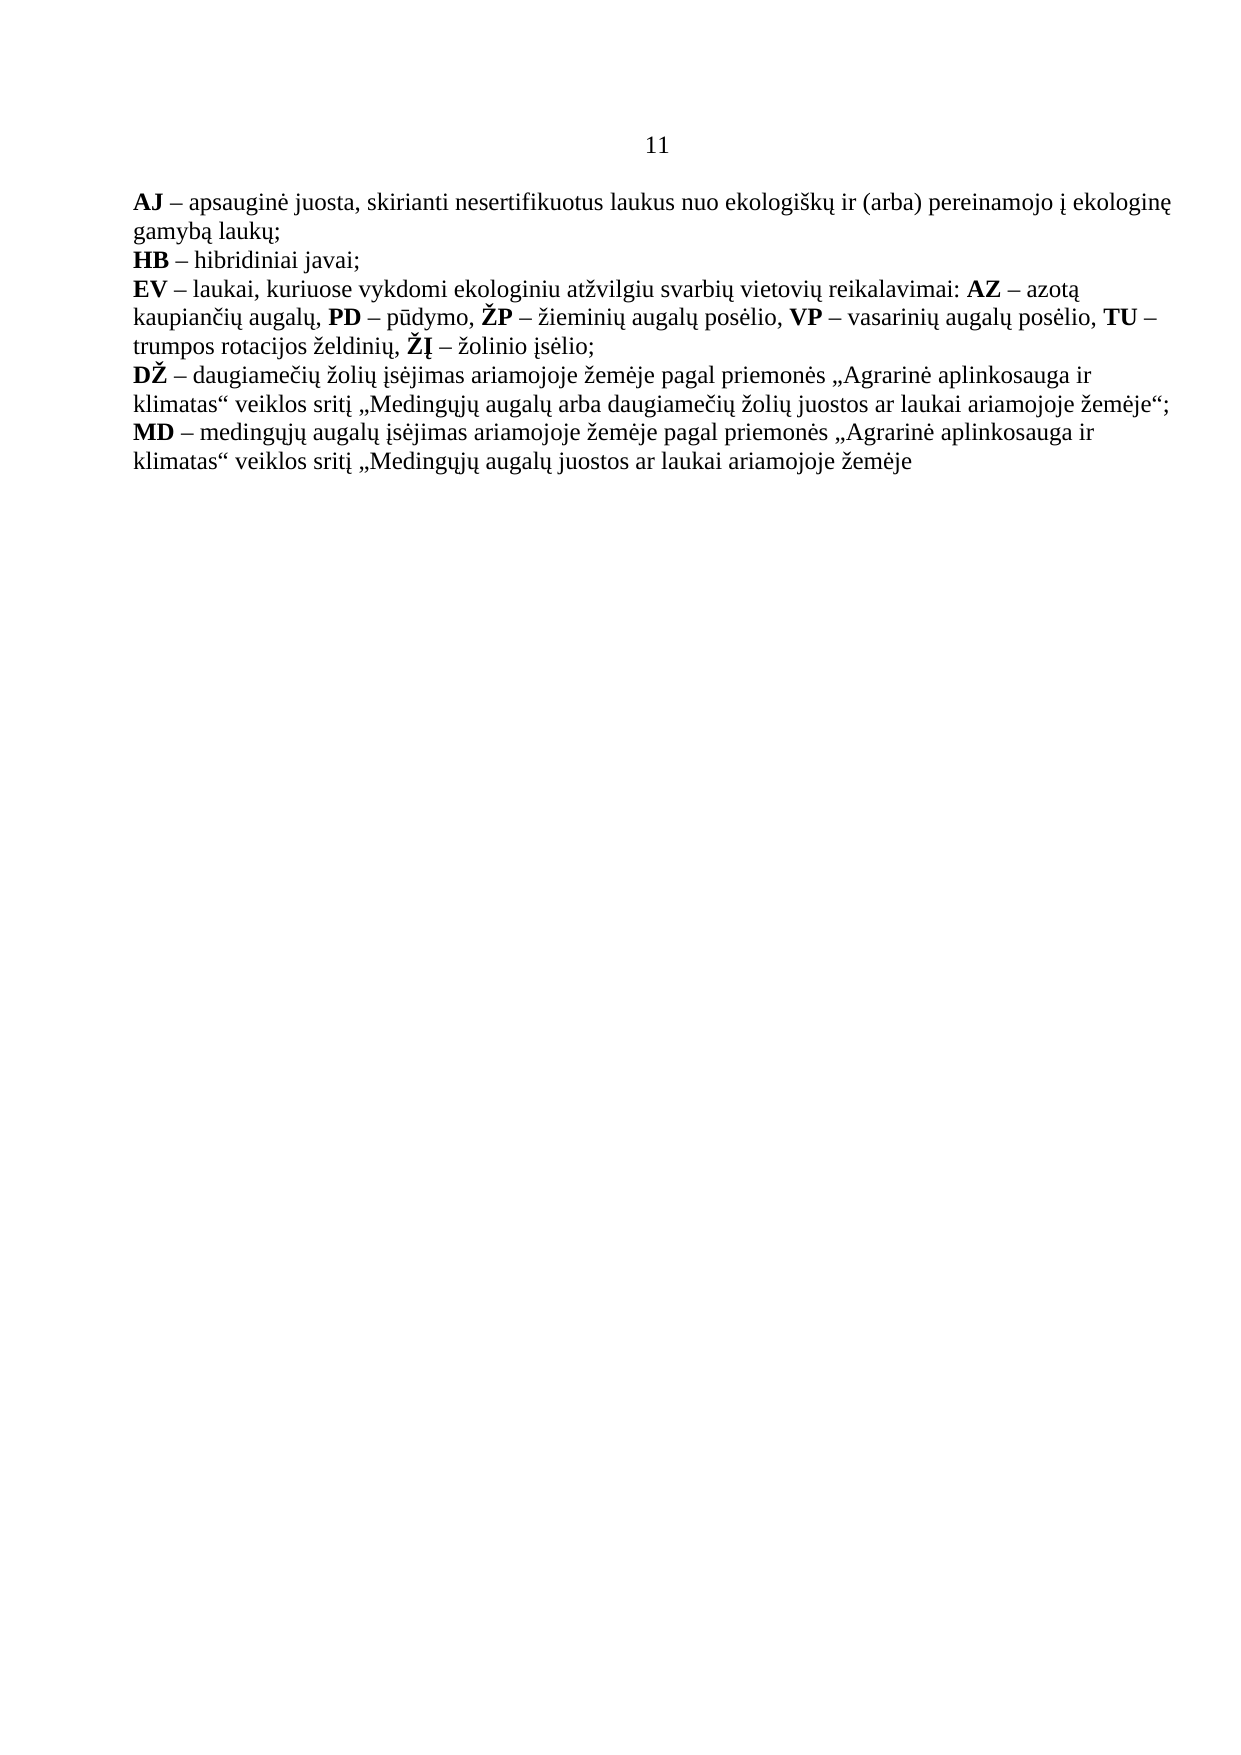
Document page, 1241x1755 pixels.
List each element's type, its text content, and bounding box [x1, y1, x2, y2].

text EV – laukai, kuriuose vykdomi ekologiniu atžvilgiu svarbių vietovių reikalavimai: AZ – azotą kaupiančių augalų, PD – pūdymo, ŽP – žieminių augalų posėlio, VP – vasarinių augalų posėlio, TU – trumpos rotacijos želdinių, ŽĮ – žolinio įsėlio; [133, 274, 1181, 360]
text AJ – apsauginė juosta, skirianti nesertifikuotus laukus nuo ekologiškų ir (arba) pereinamojo į ekologinę gamybą laukų; [133, 187, 1181, 245]
text HB – hibridiniai javai; [133, 245, 1181, 274]
text DŽ – daugiamečių žolių įsėjimas ariamojoje žemėje pagal priemonės „Agrarinė aplinkosauga ir klimatas“ veiklos sritį „Medingųjų augalų arba daugiamečių žolių juostos ar laukai ariamojoje žemėje“; MD – medingųjų augalų įsėjimas ariamojoje žemėje pagal priemonės „Agrarinė aplinkosauga ir klimatas“ veiklos sritį „Medingųjų augalų juostos ar laukai ariamojoje žemėje [133, 360, 1181, 475]
